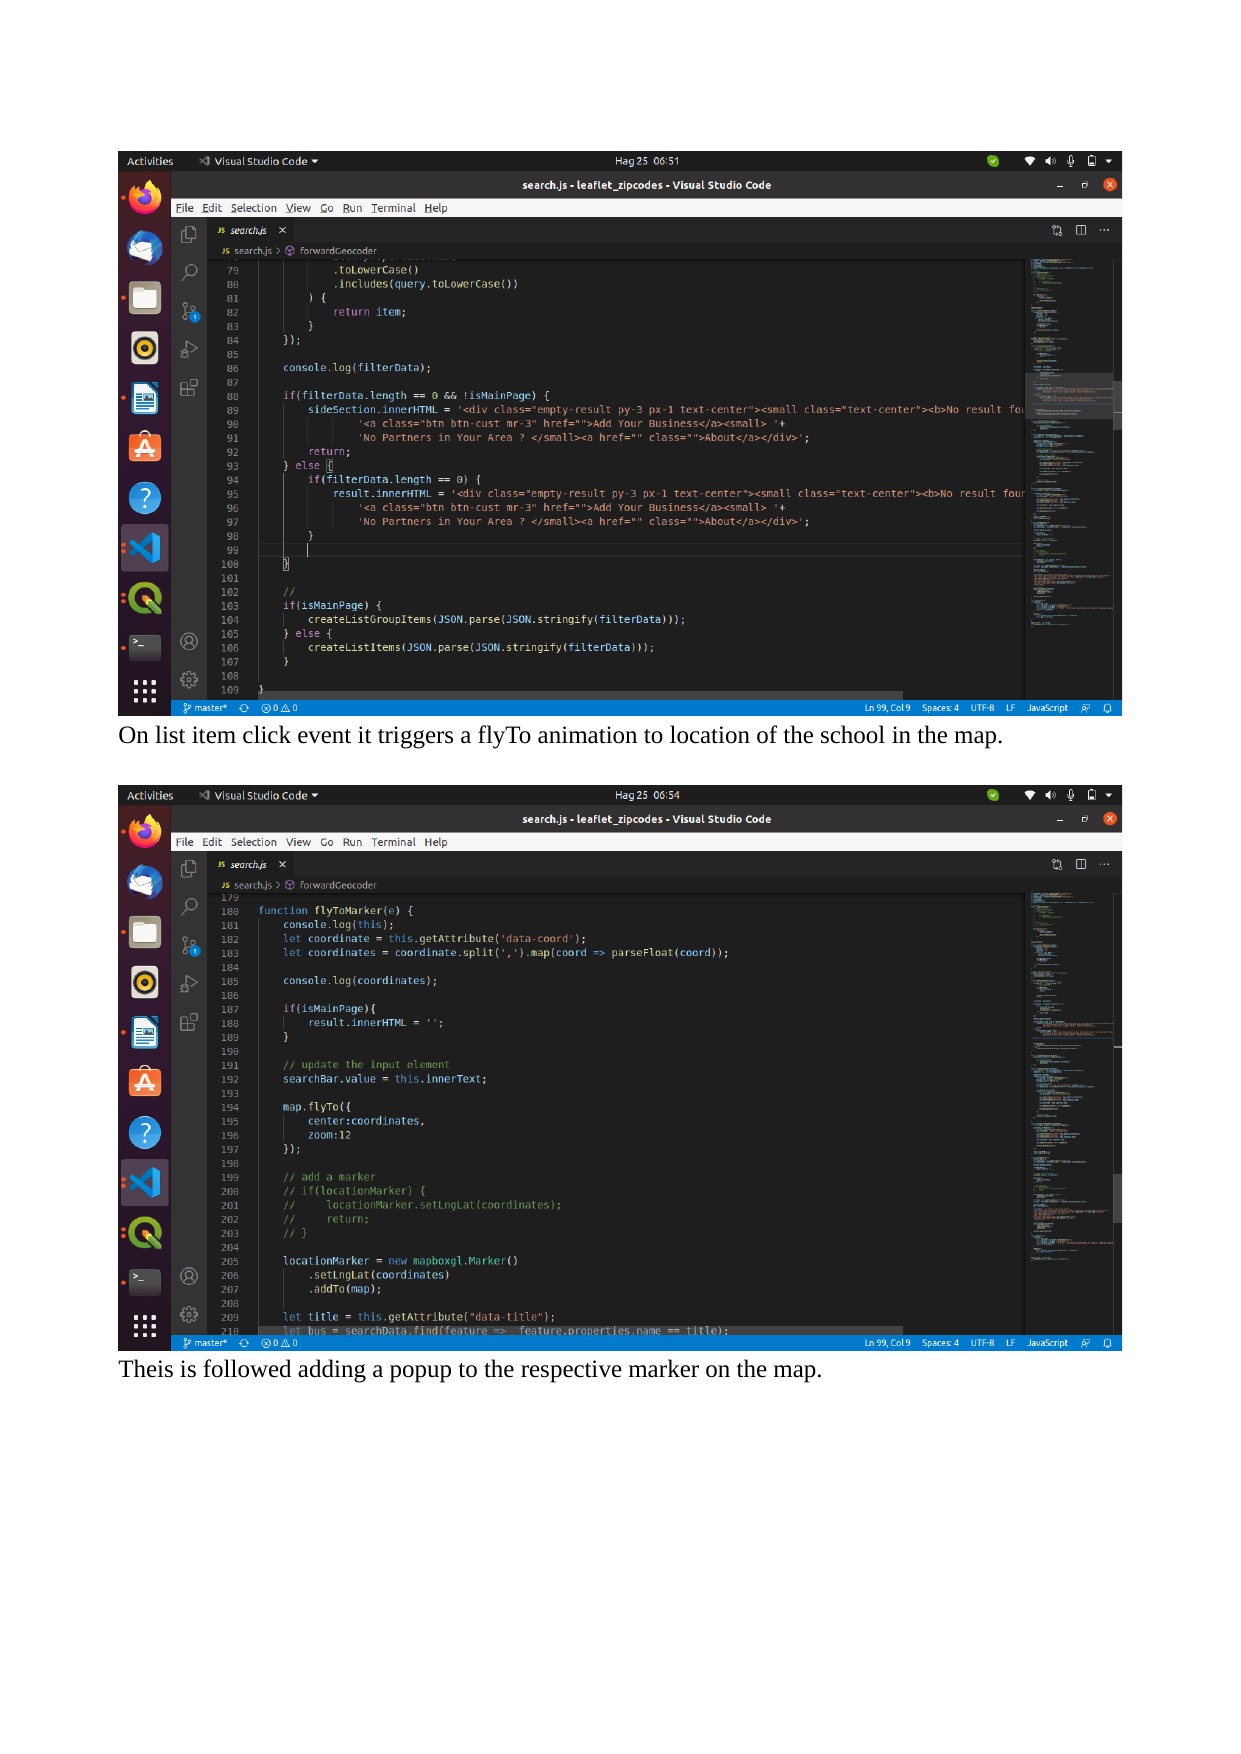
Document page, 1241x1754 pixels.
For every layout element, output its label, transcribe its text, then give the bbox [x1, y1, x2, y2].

picture [118, 151, 1123, 716]
text Theis is followed adding a popup to the respective marker on the map. [118, 1351, 1122, 1383]
picture [118, 785, 1123, 1351]
text On list item click event it triggers a flyTo animation to location of the school in the map. [118, 716, 1122, 748]
